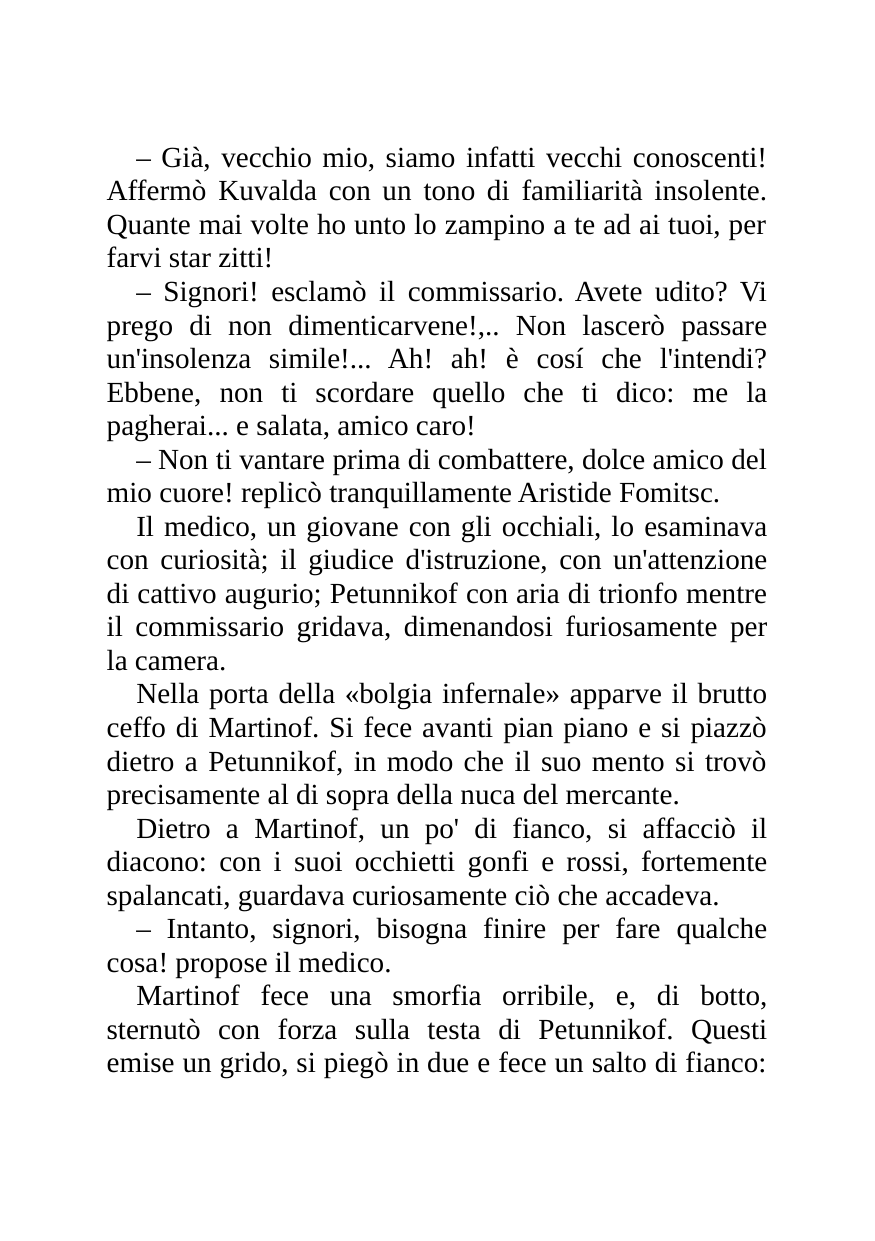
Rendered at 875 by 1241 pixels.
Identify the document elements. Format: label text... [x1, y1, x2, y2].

text Nella porta della «bolgia infernale» apparve il brutto ceffo di Martinof. Si fece avanti pian piano e si piazzò dietro a Petunnikof, in modo che il suo mento si trovò precisamente al di sopra della nuca del mercante. [106, 677, 768, 811]
text – Signori! esclamò il commissario. Avete udito? Vi prego di non dimenticarvene!,.. Non lascerò passare un'insolenza simile!... Ah! ah! è cosí che l'intendi? Ebbene, non ti scordare quello che ti dico: me la pagherai... e salata, amico caro! [106, 274, 768, 442]
text – Non ti vantare prima di combattere, dolce amico del mio cuore! replicò tranquillamente Aristide Fomitsc. [106, 442, 768, 509]
text Dietro a Martinof, un po' di fianco, si affacciò il diacono: con i suoi occhietti gonfi e rossi, fortemente spalancati, guardava curiosamente ciò che accadeva. [106, 811, 768, 911]
text – Intanto, signori, bisogna finire per fare qualche cosa! propose il medico. [106, 911, 768, 978]
text Il medico, un giovane con gli occhiali, lo esaminava con curiosità; il giudice d'istruzione, con un'attenzione di cattivo augurio; Petunnikof con aria di trionfo mentre il commissario gridava, dimenandosi furiosamente per la camera. [106, 509, 768, 677]
text Martinof fece una smorfia orribile, e, di botto, sternutò con forza sulla testa di Petunnikof. Questi emise un grido, si piegò in due e fece un salto di fianco: [106, 978, 768, 1079]
text – Già, vecchio mio, siamo infatti vecchi conoscenti! Affermò Kuvalda con un tono di familiarità insolente. Quante mai volte ho unto lo zampino a te ad ai tuoi, per farvi star zitti! [106, 140, 768, 274]
